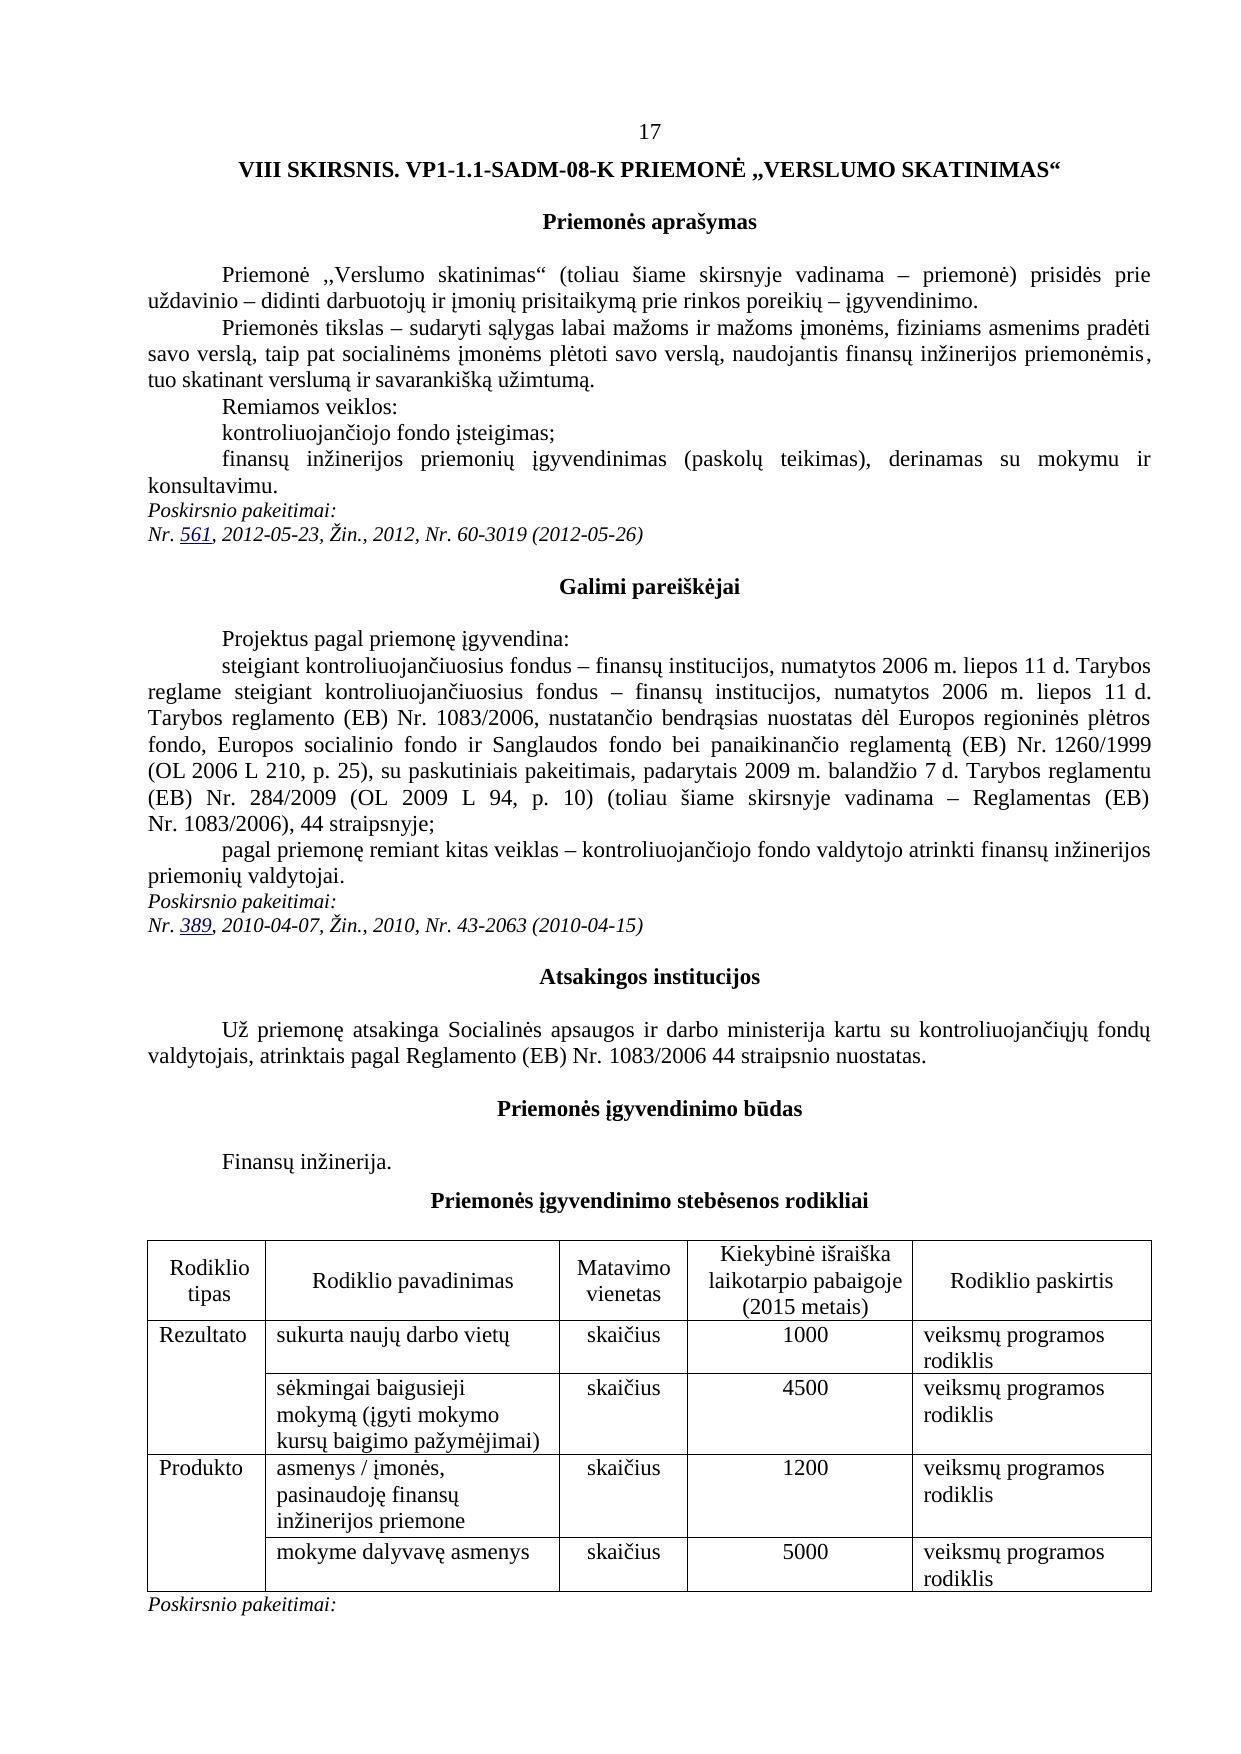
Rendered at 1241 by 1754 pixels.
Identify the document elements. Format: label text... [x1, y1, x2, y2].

text Priemonė ,,Verslumo skatinimas“ (toliau šiame skirsnyje vadinama – priemonė) prisidės prie uždavinio – didinti darbuotojų ir įmonių prisitaikymą prie rinkos poreikių – įgyvendinimo. [148, 261, 1152, 314]
table_cell veiksmų programos rodiklis [913, 1374, 1151, 1453]
text Atsakingos institucijos [148, 963, 1152, 990]
text steigiant kontroliuojančiuosius fondus – finansų institucijos, numatytos 2006 m. liepos 11 d. Tarybos reglame steigiant kontroliuojančiuosius fondus – finansų institucijos, numatytos 2006 m. liepos 11 d. Tarybos reglamento (EB) Nr. 1083/2006, nustatančio bendrąsias nuostatas dėl Europos regioninės plėtros fondo, Europos socialinio fondo ir Sanglaudos fondo bei panaikinančio reglamentą (EB) Nr. 1260/1999 (OL 2006 L 210, p. 25), su paskutiniais pakeitimais, padarytais 2009 m. balandžio 7 d. Tarybos reglamentu (EB) Nr. 284/2009 (OL 2009 L 94, p. 10) (toliau šiame skirsnyje vadinama – Reglamentas (EB) Nr. 1083/2006), 44 straipsnyje; [148, 652, 1152, 836]
table_cell Rezultato [148, 1321, 265, 1453]
table_cell skaičius [560, 1538, 687, 1591]
table_cell Produkto [148, 1455, 265, 1591]
table_cell mokyme dalyvavę asmenys [266, 1538, 559, 1591]
table_header Rodiklio pavadinimas [266, 1241, 559, 1319]
text Priemonės įgyvendinimo stebėsenos rodikliai [148, 1187, 1152, 1213]
table_cell veiksmų programos rodiklis [913, 1321, 1151, 1373]
table_cell 1200 [688, 1455, 912, 1537]
text Priemonės įgyvendinimo būdas [148, 1095, 1152, 1122]
table_cell sukurta naujų darbo vietų [266, 1321, 559, 1373]
text Priemonės tikslas – sudaryti sąlygas labai mažoms ir mažoms įmonėms, fiziniams asmenims pradėti savo verslą, taip pat socialinėms įmonėms plėtoti savo verslą, naudojantis finansų inžinerijos priemonėmis, tuo skatinant verslumą ir savarankišką užimtumą. [148, 314, 1152, 393]
table_cell skaičius [560, 1321, 687, 1373]
table_cell sėkmingai baigusieji mokymą (įgyti mokymo kursų baigimo pažymėjimai) [266, 1374, 559, 1453]
text Finansų inžinerija. [148, 1148, 1152, 1174]
text Poskirsnio pakeitimai: [148, 889, 1152, 913]
table_header Rodiklio paskirtis [913, 1241, 1151, 1319]
text VIII SKIRSNIS. VP1-1.1-SADM-08-K PRIEMONĖ ,,VERSLUMO SKATINIMAS“ [148, 156, 1152, 182]
text Poskirsnio pakeitimai: [148, 498, 1152, 522]
text Galimi pareiškėjai [148, 573, 1152, 599]
text Priemonės aprašymas [148, 208, 1152, 235]
table_header Rodiklio tipas [148, 1241, 265, 1319]
text Remiamos veiklos: [148, 393, 1152, 419]
table_cell veiksmų programos rodiklis [913, 1538, 1151, 1591]
text Nr. 561, 2012-05-23, Žin., 2012, Nr. 60-3019 (2012-05-26) [148, 522, 1152, 546]
text pagal priemonę remiant kitas veiklas – kontroliuojančiojo fondo valdytojo atrinkti finansų inžinerijos priemonių valdytojai. [148, 836, 1152, 889]
table_header Kiekybinė išraiška laikotarpio pabaigoje (2015 metais) [688, 1241, 912, 1319]
table_cell asmenys / įmonės, pasinaudoję finansų inžinerijos priemone [266, 1455, 559, 1537]
table_cell skaičius [560, 1374, 687, 1453]
table_cell 1000 [688, 1321, 912, 1373]
table_header Matavimo vienetas [560, 1241, 687, 1319]
text Už priemonę atsakinga Socialinės apsaugos ir darbo ministerija kartu su kontroliuojančiųjų fondų valdytojais, atrinktais pagal Reglamento (EB) Nr. 1083/2006 44 straipsnio nuostatas. [148, 1016, 1152, 1069]
text Projektus pagal priemonę įgyvendina: [148, 625, 1152, 652]
table_cell skaičius [560, 1455, 687, 1537]
table_cell veiksmų programos rodiklis [913, 1455, 1151, 1537]
text finansų inžinerijos priemonių įgyvendinimas (paskolų teikimas), derinamas su mokymu ir konsultavimu. [148, 446, 1152, 498]
table_cell 5000 [688, 1538, 912, 1591]
text kontroliuojančiojo fondo įsteigimas; [148, 419, 1152, 446]
text Nr. 389, 2010-04-07, Žin., 2010, Nr. 43-2063 (2010-04-15) [148, 913, 1152, 937]
text Poskirsnio pakeitimai: [148, 1592, 1152, 1616]
table_cell 4500 [688, 1374, 912, 1453]
